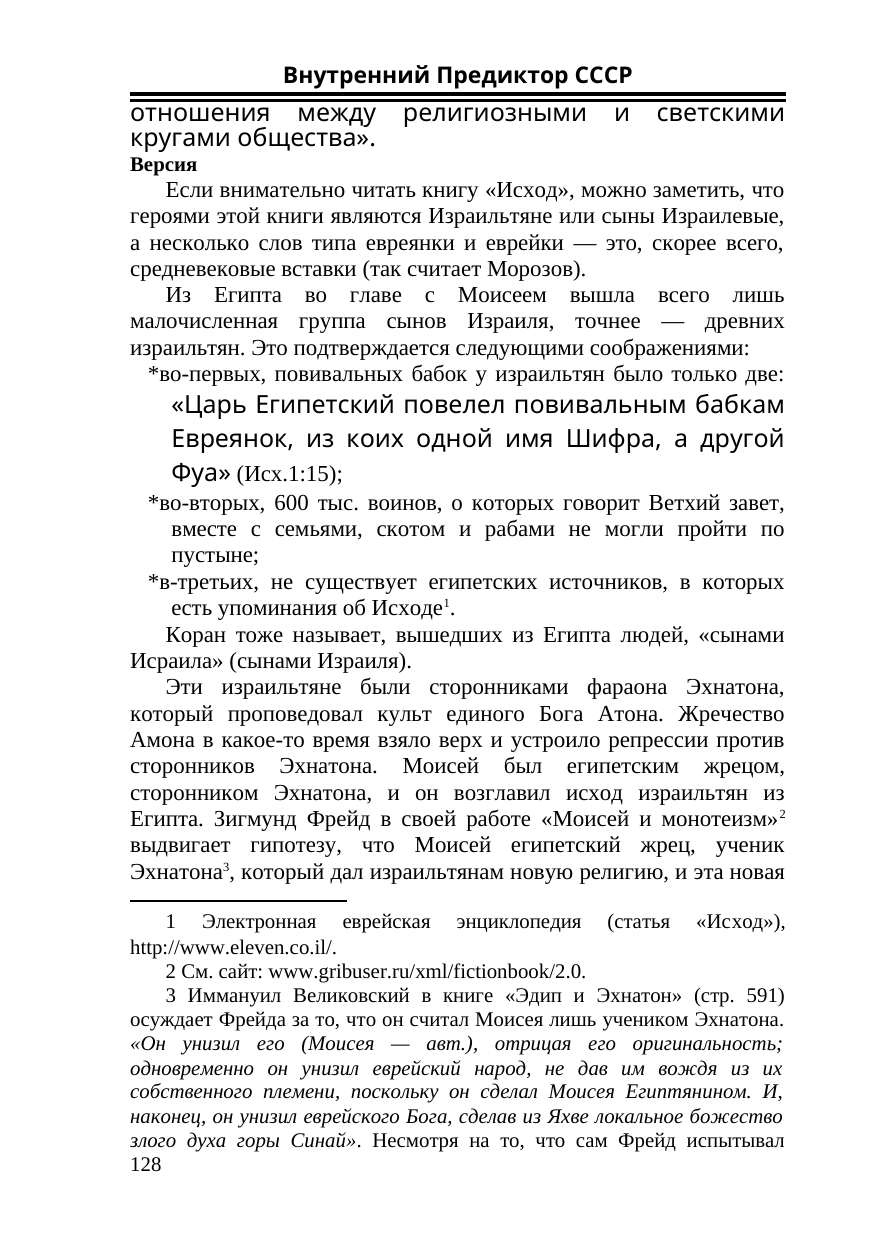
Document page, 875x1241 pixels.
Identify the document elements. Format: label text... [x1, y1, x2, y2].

list во-первых, повивальных бабок у израильтян было только две: «Царь Египетский повелел повивальным бабкам Евреянок, из коих одной имя Шифра, а другой Фуа» (Исх.1:15); [148, 360, 786, 489]
text Версия [130, 152, 786, 176]
text отношения между религиозными и светскими кругами общества». [130, 102, 786, 152]
text Из Египта во главе с Моисеем вышла всего лишь малочисленная группа сынов Израиля, точнее — древних израильтян. Это подтверждается следующими соображениями: [130, 281, 786, 360]
text Коран тоже называет, вышедших из Египта людей, «сынами Исраила» (сынами Израиля). [130, 621, 786, 673]
list Электронная еврейская энциклопедия (статья «Исход»), http://www.eleven.co.il/. [130, 902, 786, 959]
text Если внимательно читать книгу «Исход», можно заметить, что героями этой книги являются Израильтяне или сыны Израилевые, а несколько слов типа евреянки и еврейки — это, скорее всего, средневековые вставки (так считает Морозов). [130, 176, 786, 281]
list во-вторых, 600 тыс. воинов, о которых говорит Ветхий завет, вместе с семьями, скотом и рабами не могли пройти по пустыне; [148, 489, 786, 568]
text См. сайт: www.gribuser.ru/xml/fictionbook/2.0. [130, 959, 786, 983]
text Иммануил Великовский в книге «Эдип и Эхнатон» (стр. 591) осуждает Фрейда за то, что он считал Моисея лишь учеником Эхнатона. «Он унизил его (Моисея — авт.), отрицая его оригинальность; одновременно он унизил еврейский народ, не дав им вождя из их собственного племени, поскольку он сделал Моисея Египтянином. И, наконец, он унизил еврейского Бога, сделав из Яхве локальное божество злого духа горы Синай». Несмотря на то, что сам Фрейд испытывал [130, 983, 786, 1152]
list в-третьих, не существует египетских источников, в которых есть упоминания об Исходе. [148, 568, 786, 621]
text Эти израильтяне были сторонниками фараона Эхнатона, который проповедовал культ единого Бога Атона. Жречество Амона в какое-то время взяло верх и устроило репрессии против сторонников Эхнатона. Моисей был египетским жрецом, сторонником Эхнатона, и он возглавил исход израильтян из Египта. Зигмунд Фрейд в своей работе «Моисей и монотеизм» выдвигает гипотезу, что Моисей египетский жрец, ученик Эхнатона, который дал израильтянам новую религию, и эта новая [130, 673, 786, 884]
